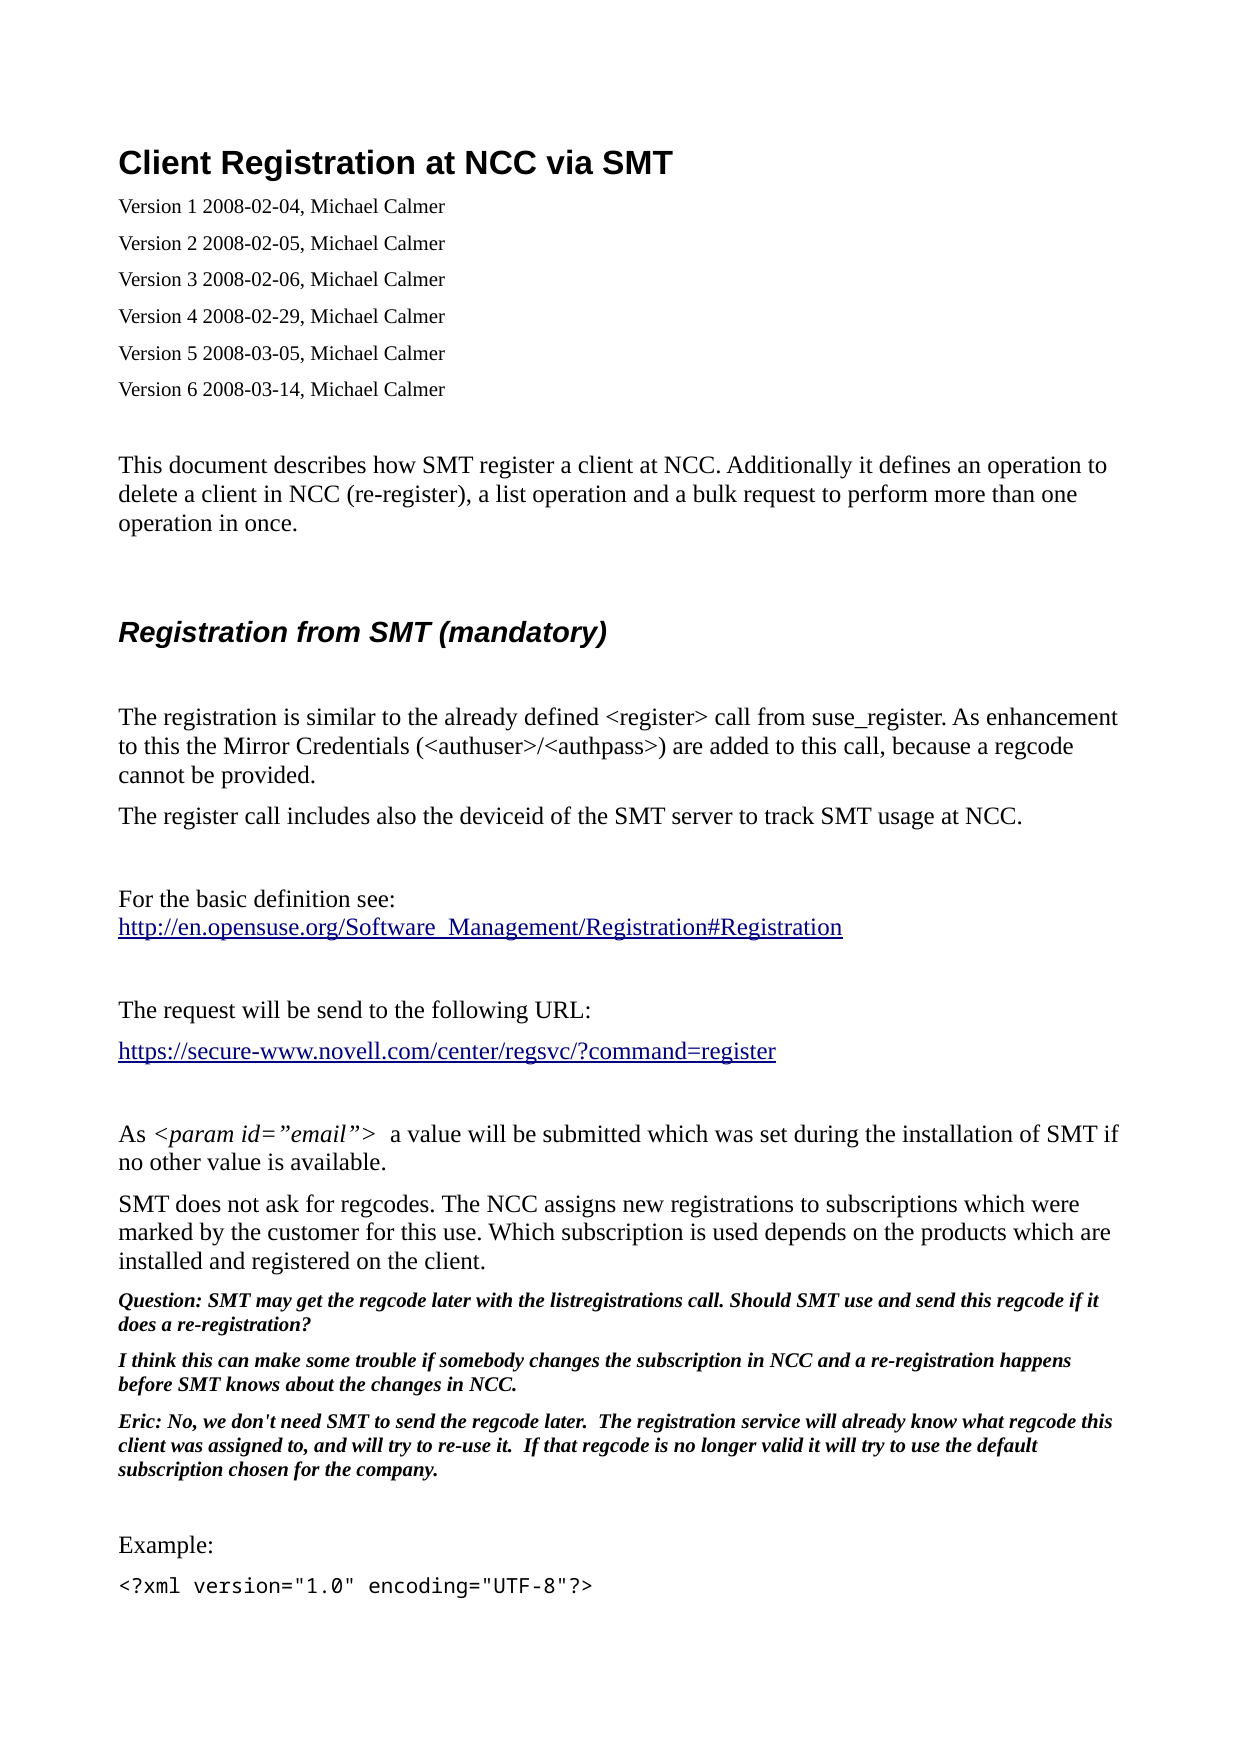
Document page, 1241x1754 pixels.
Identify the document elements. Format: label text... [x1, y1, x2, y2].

subtitle Registration from SMT (mandatory) [118, 615, 1122, 649]
text https://secure-www.novell.com/center/regsvc/?command=register [118, 1036, 1122, 1065]
text As <param id=”email”> a value will be submitted which was set during the installation of SMT if no other value is available. [118, 1119, 1122, 1176]
text Version 3 2008-02-06, Michael Calmer [118, 267, 1122, 291]
subtitle Client Registration at NCC via SMT [118, 143, 1122, 182]
text This document describes how SMT register a client at NCC. Additionally it defines an operation to delete a client in NCC (re-register), a list operation and a bulk request to perform more than one operation in once. [118, 450, 1122, 536]
text For the basic definition see: http://en.opensuse.org/Software_Management/Registration#Registration [118, 884, 1122, 941]
text Version 2 2008-02-05, Michael Calmer [118, 231, 1122, 255]
text SMT does not ask for regcodes. The NCC assigns new registrations to subscriptions which were marked by the customer for this use. Which subscription is used depends on the products which are installed and registered on the client. [118, 1189, 1122, 1275]
text Question: SMT may get the regcode later with the listregistrations call. Should SMT use and send this regcode if it does a re-registration? [118, 1287, 1122, 1336]
text Version 4 2008-02-29, Michael Calmer [118, 304, 1122, 328]
text Version 1 2008-02-04, Michael Calmer [118, 194, 1122, 218]
text The request will be send to the following URL: [118, 995, 1122, 1024]
text <?xml version="1.0" encoding="UTF-8"?> [118, 1571, 1122, 1600]
text Eric: No, we don't need SMT to send the regcode later. The registration service will already know what regcode this client was assigned to, and will try to re-use it. If that regcode is no longer valid it will try to use the default subscription chosen for the company. [118, 1409, 1122, 1481]
text I think this can make some trouble if somebody changes the subscription in NCC and a re-registration happens before SMT knows about the changes in NCC. [118, 1348, 1122, 1396]
text Example: [118, 1530, 1122, 1559]
text Version 6 2008-03-14, Michael Calmer [118, 377, 1122, 401]
text The register call includes also the deviceid of the SMT server to track SMT usage at NCC. [118, 801, 1122, 830]
text Version 5 2008-03-05, Michael Calmer [118, 341, 1122, 364]
text The registration is similar to the already defined <register> call from suse_register. As enhancement to this the Mirror Credentials (<authuser>/<authpass>) are added to this call, because a regcode cannot be provided. [118, 702, 1122, 789]
